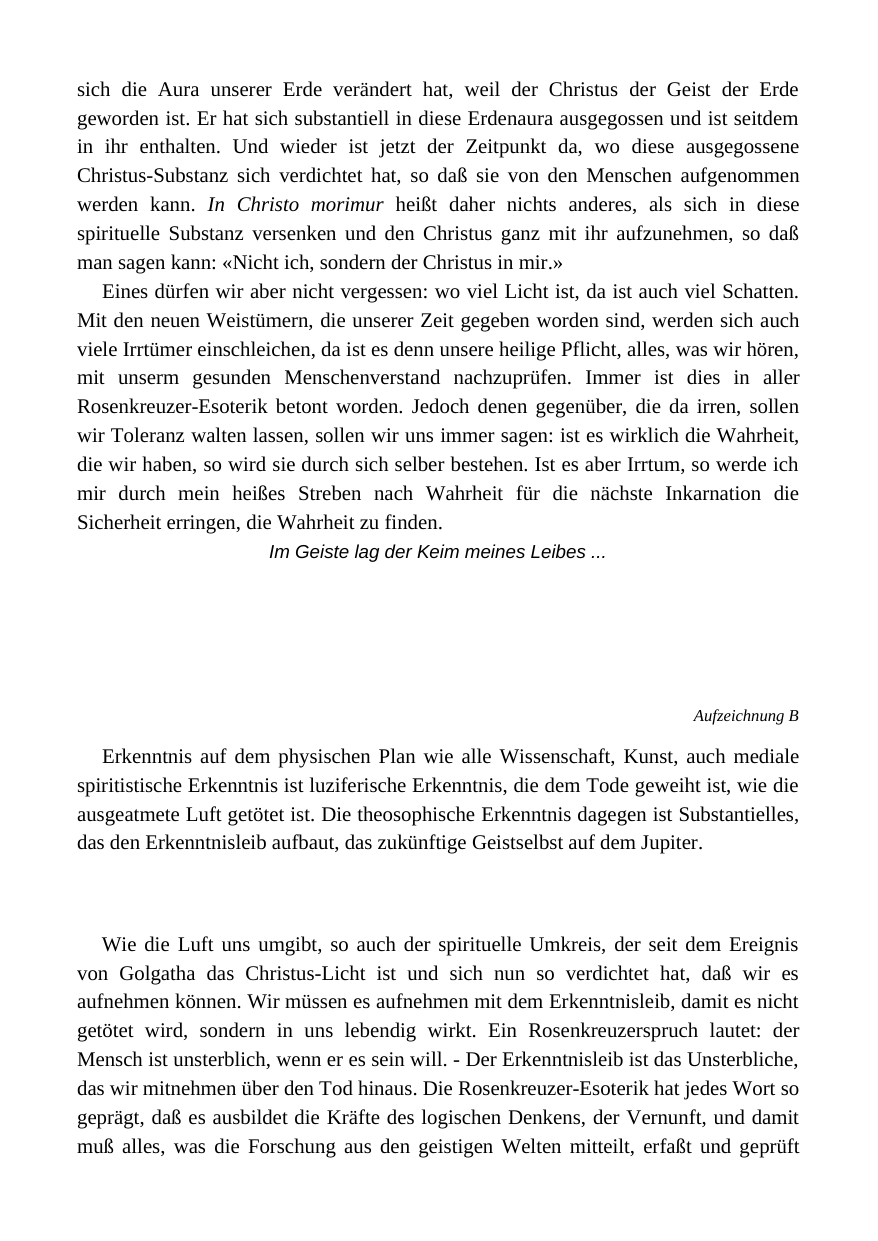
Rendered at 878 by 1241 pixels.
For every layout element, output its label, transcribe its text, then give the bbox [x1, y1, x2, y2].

text Aufzeichnung B [77, 706, 800, 725]
text Eines dürfen wir aber nicht vergessen: wo viel Licht ist, da ist auch viel Schatten. Mit den neuen Weistümern, die unserer Zeit gegeben worden sind, werden sich auch viele Irrtümer einschleichen, da ist es denn unsere heilige Pflicht, alles, was wir hören, mit unserm gesunden Menschenverstand nachzuprüfen. Immer ist dies in aller Rosenkreuzer-Esoterik betont worden. Jedoch denen gegenüber, die da irren, sollen wir Toleranz walten lassen, sollen wir uns immer sagen: ist es wirklich die Wahrheit, die wir haben, so wird sie durch sich selber bestehen. Ist es aber Irrtum, so werde ich mir durch mein heißes Streben nach Wahrheit für die nächste Inkarnation die Sicherheit erringen, die Wahrheit zu finden. [77, 279, 800, 534]
text Im Geiste lag der Keim meines Leibes ... [77, 541, 800, 562]
text Wie die Luft uns umgibt, so auch der spirituelle Umkreis, der seit dem Ereignis von Golgatha das Christus-Licht ist und sich nun so verdichtet hat, daß wir es aufnehmen können. Wir müssen es aufnehmen mit dem Erkenntnisleib, damit es nicht getötet wird, sondern in uns lebendig wirkt. Ein Rosenkreuzerspruch lautet: der Mensch ist unsterblich, wenn er es sein will. - Der Erkenntnisleib ist das Unsterbliche, das wir mitnehmen über den Tod hinaus. Die Rosenkreuzer-Esoterik hat jedes Wort so geprägt, daß es ausbildet die Kräfte des logischen Denkens, der Vernunft, und damit muß alles, was die Forschung aus den geistigen Welten mitteilt, erfaßt und geprüft [77, 932, 800, 1158]
text Erkenntnis auf dem physischen Plan wie alle Wissenschaft, Kunst, auch mediale spiritistische Erkenntnis ist luziferische Erkenntnis, die dem Tode geweiht ist, wie die ausgeatmete Luft getötet ist. Die theosophische Erkenntnis dagegen ist Substantielles, das den Erkenntnisleib aufbaut, das zukünftige Geistselbst auf dem Jupiter. [77, 744, 800, 854]
text sich die Aura unserer Erde verändert hat, weil der Christus der Geist der Erde geworden ist. Er hat sich substantiell in diese Erdenaura ausgegossen und ist seitdem in ihr enthalten. Und wieder ist jetzt der Zeitpunkt da, wo diese ausgegossene Christus-Substanz sich verdichtet hat, so daß sie von den Menschen aufgenommen werden kann. In Christo morimur heißt daher nichts anderes, als sich in diese spirituelle Substanz versenken und den Christus ganz mit ihr aufzunehmen, so daß man sagen kann: «Nicht ich, sondern der Christus in mir.» [77, 77, 800, 274]
